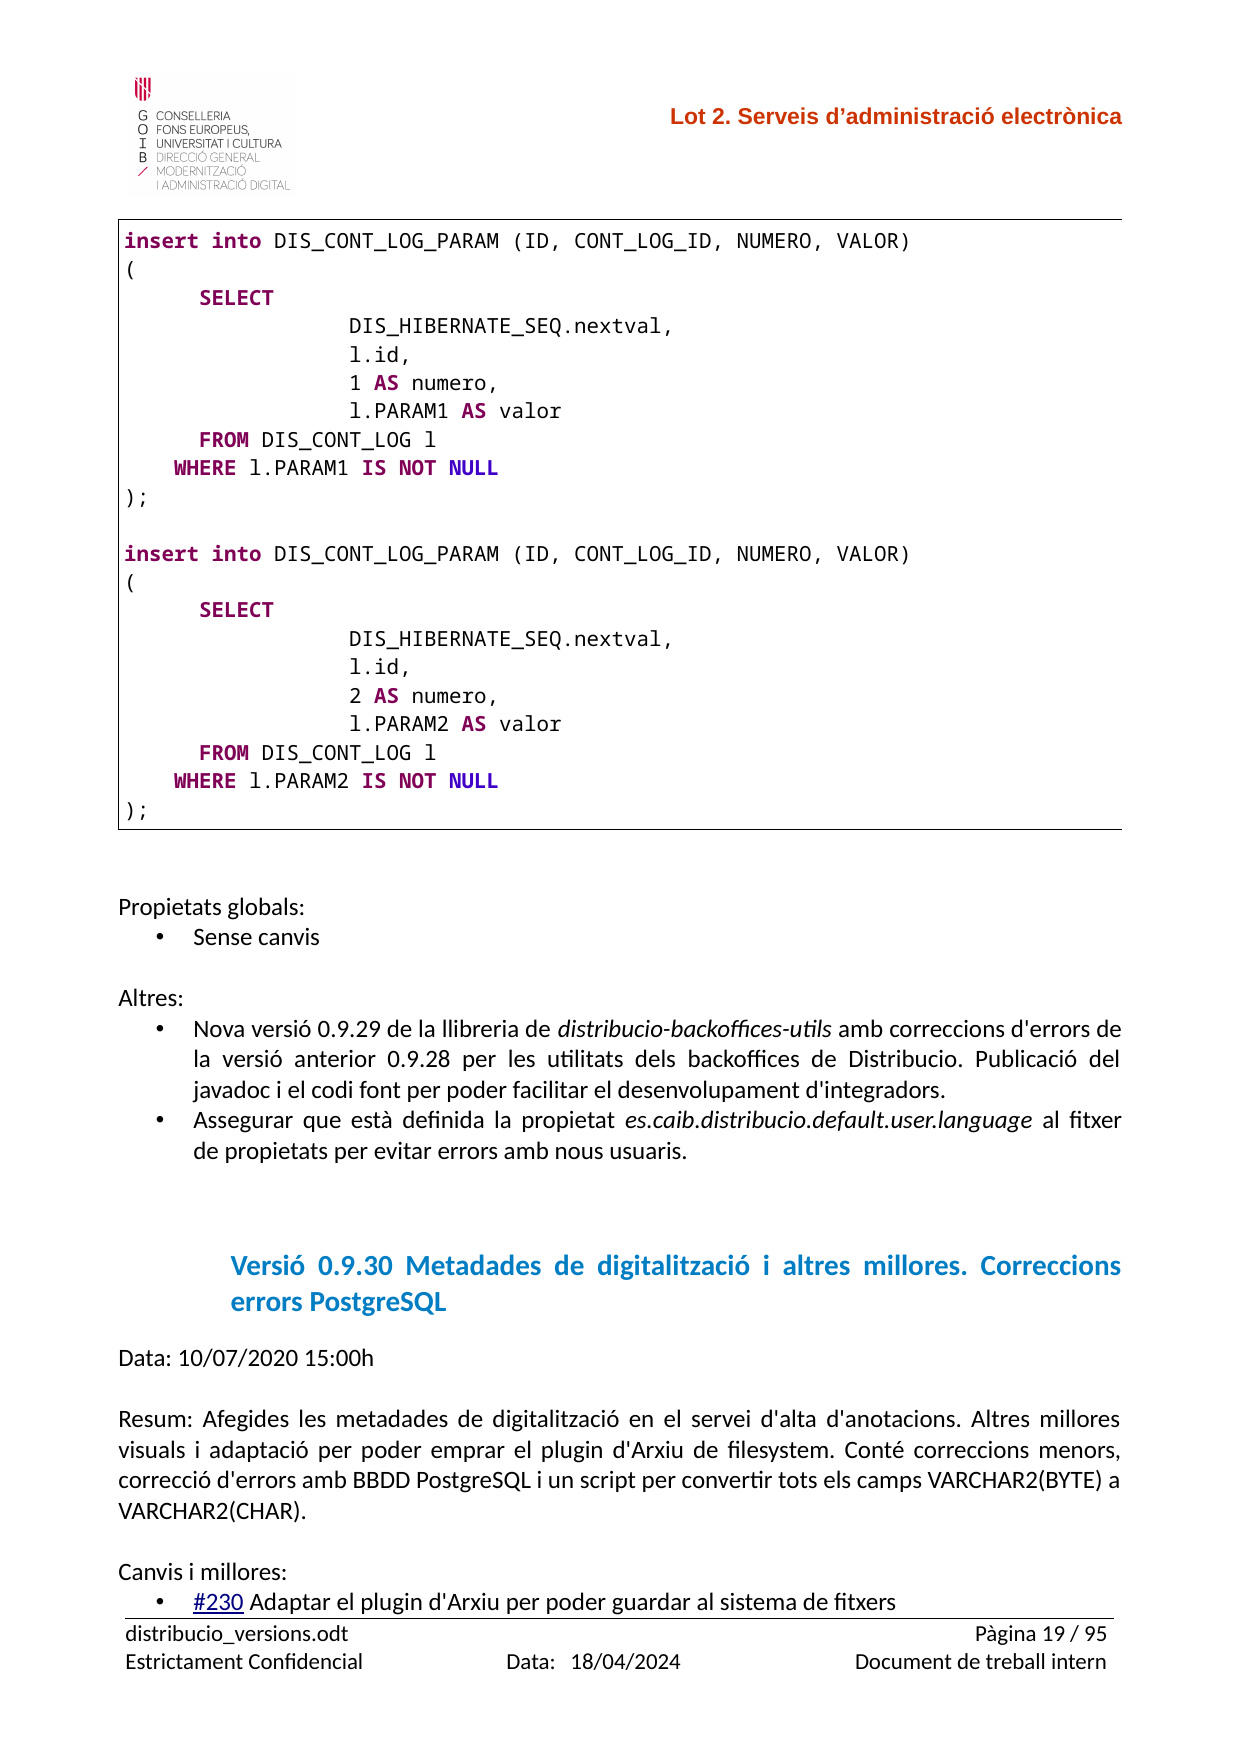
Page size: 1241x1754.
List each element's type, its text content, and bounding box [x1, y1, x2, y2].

table_header insert into DIS_CONT_LOG_PARAM (ID, CONT_LOG_ID, NUMERO, VALOR) ( SELECT DIS_HIBERNATE_SEQ.nextval, l.id, 1 AS numero, l.PARAM1 AS valor FROM DIS_CONT_LOG l WHERE l.PARAM1 IS NOT NULL ); insert into DIS_CONT_LOG_PARAM (ID, CONT_LOG_ID, NUMERO, VALOR) ( SELECT DIS_HIBERNATE_SEQ.nextval, l.id, 2 AS numero, l.PARAM2 AS valor FROM DIS_CONT_LOG l WHERE l.PARAM2 IS NOT NULL ); [119, 220, 1122, 829]
subtitle Versió 0.9.30 Metadades de digitalització i altres millores. Correccions errors PostgreSQL [153, 1247, 1122, 1318]
text Resum: Afegides les metadades de digitalització en el servei d'alta d'anotacions. Altres millores visuals i adaptació per poder emprar el plugin d'Arxiu de filesystem. Conté correccions menors, correcció d'errors amb BBDD PostgreSQL i un script per convertir tots els camps VARCHAR2(BYTE) a VARCHAR2(CHAR). [118, 1403, 1122, 1525]
list Assegurar que està definida la propietat es.caib.distribucio.default.user.language al fitxer de propietats per evitar errors amb nous usuaris. [156, 1104, 1122, 1166]
text Altres: [118, 982, 1122, 1013]
picture [126, 70, 299, 197]
text Canvis i millores: [118, 1556, 1122, 1586]
list #230 Adaptar el plugin d'Arxiu per poder guardar al sistema de fitxers [156, 1586, 1122, 1617]
text Data: 10/07/2020 15:00h [118, 1342, 1122, 1373]
list Sense canvis [156, 921, 1122, 952]
text Propietats globals: [118, 891, 1122, 921]
list Nova versió 0.9.29 de la llibreria de distribucio-backoffices-utils amb correccions d'errors de la versió anterior 0.9.28 per les utilitats dels backoffices de Distribucio. Publicació del javadoc i el codi font per poder facilitar el desenvolupament d'integradors. [156, 1013, 1122, 1104]
